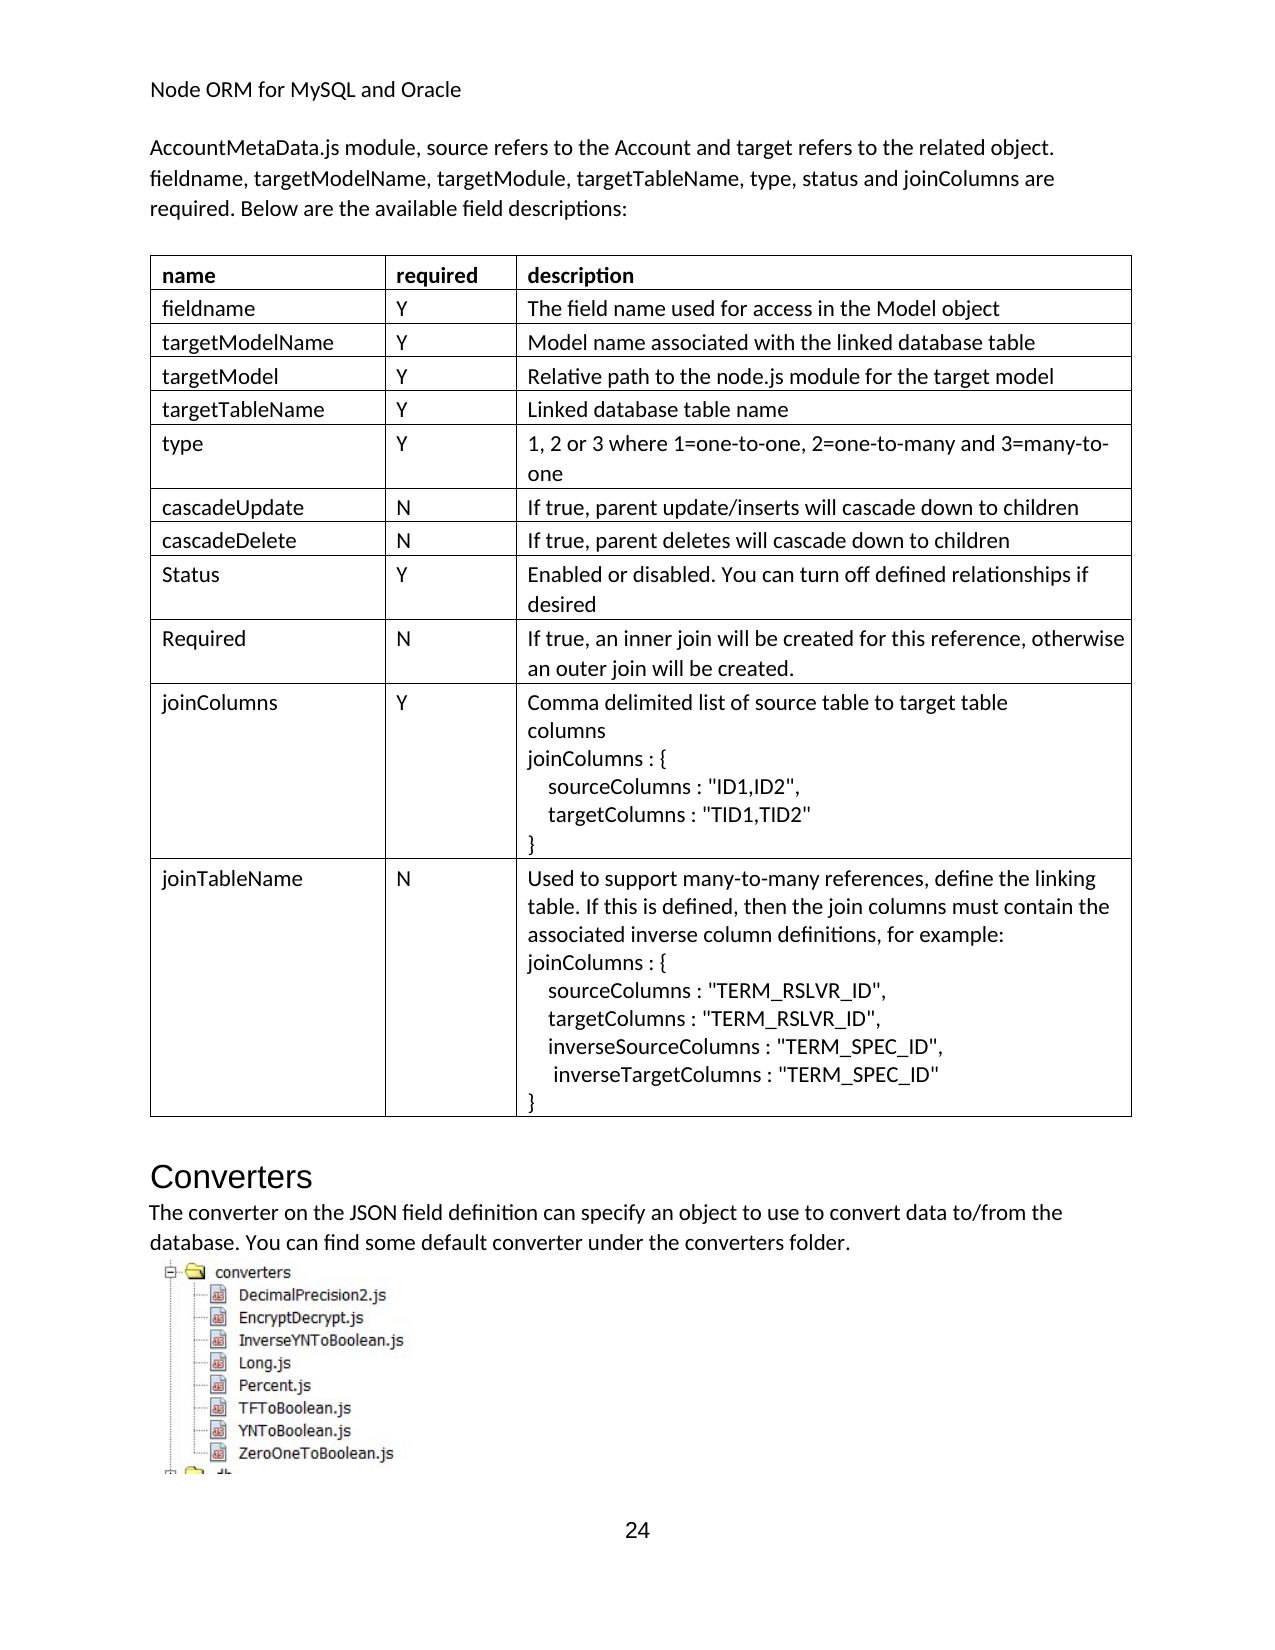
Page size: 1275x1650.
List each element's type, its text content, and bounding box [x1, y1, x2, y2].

table_cell Y [386, 425, 516, 487]
table_cell The field name used for access in the Model object [517, 290, 1131, 323]
table_cell targetModelName [151, 324, 385, 356]
picture [150, 1259, 442, 1474]
table_cell targetModel [151, 357, 385, 390]
table_cell Enabled or disabled. You can turn off defined relationships if desired [517, 556, 1131, 618]
table_cell cascadeUpdate [151, 489, 385, 521]
table_cell Y [386, 556, 516, 618]
table_cell Required [151, 620, 385, 682]
table_cell Relative path to the node.js module for the target model [517, 357, 1131, 390]
subtitle Converters [150, 1157, 1143, 1195]
table_cell joinColumns [151, 684, 385, 858]
table_header name [151, 256, 385, 289]
table_cell N [386, 859, 516, 1116]
table_cell Model name associated with the linked database table [517, 324, 1131, 356]
text The converter on the JSON field definition can specify an object to use to convert data to/from the database. You can find some default converter under the converters folder. [148, 1198, 1132, 1256]
table_cell targetTableName [151, 391, 385, 423]
text AccountMetaData.js module, source refers to the Account and target refers to the related object. fieldname, targetModelName, targetModule, targetTableName, type, status and joinColumns are required. Below are the available field descriptions: [148, 133, 1132, 222]
table_cell Y [386, 684, 516, 858]
table_cell Y [386, 357, 516, 390]
table_cell Linked database table name [517, 391, 1131, 423]
table_header required [386, 256, 516, 289]
table_cell N [386, 489, 516, 521]
table_cell If true, parent deletes will cascade down to children [517, 522, 1131, 555]
table_cell joinTableName [151, 859, 385, 1116]
table_cell 1, 2 or 3 where 1=one-to-one, 2=one-to-many and 3=many-to-one [517, 425, 1131, 487]
table_header description [517, 256, 1131, 289]
table_cell N [386, 522, 516, 555]
table_cell cascadeDelete [151, 522, 385, 555]
table_cell type [151, 425, 385, 487]
table_cell If true, parent update/inserts will cascade down to children [517, 489, 1131, 521]
table_cell Used to support many-to-many references, define the linking table. If this is defined, then the join columns must contain the associated inverse column definitions, for example: joinColumns : { sourceColumns : "TERM_RSLVR_ID", targetColumns : "TERM_RSLVR_ID", inverseSourceColumns : "TERM_SPEC_ID", inverseTargetColumns : "TERM_SPEC_ID" } [517, 859, 1131, 1116]
table_cell Y [386, 324, 516, 356]
table_cell Status [151, 556, 385, 618]
table_cell Comma delimited list of source table to target table columns joinColumns : { sourceColumns : "ID1,ID2", targetColumns : "TID1,TID2" } [517, 684, 1131, 858]
table_cell Y [386, 290, 516, 323]
table_cell N [386, 620, 516, 682]
table_cell If true, an inner join will be created for this reference, otherwise an outer join will be created. [517, 620, 1131, 682]
table_cell Y [386, 391, 516, 423]
table_cell fieldname [151, 290, 385, 323]
